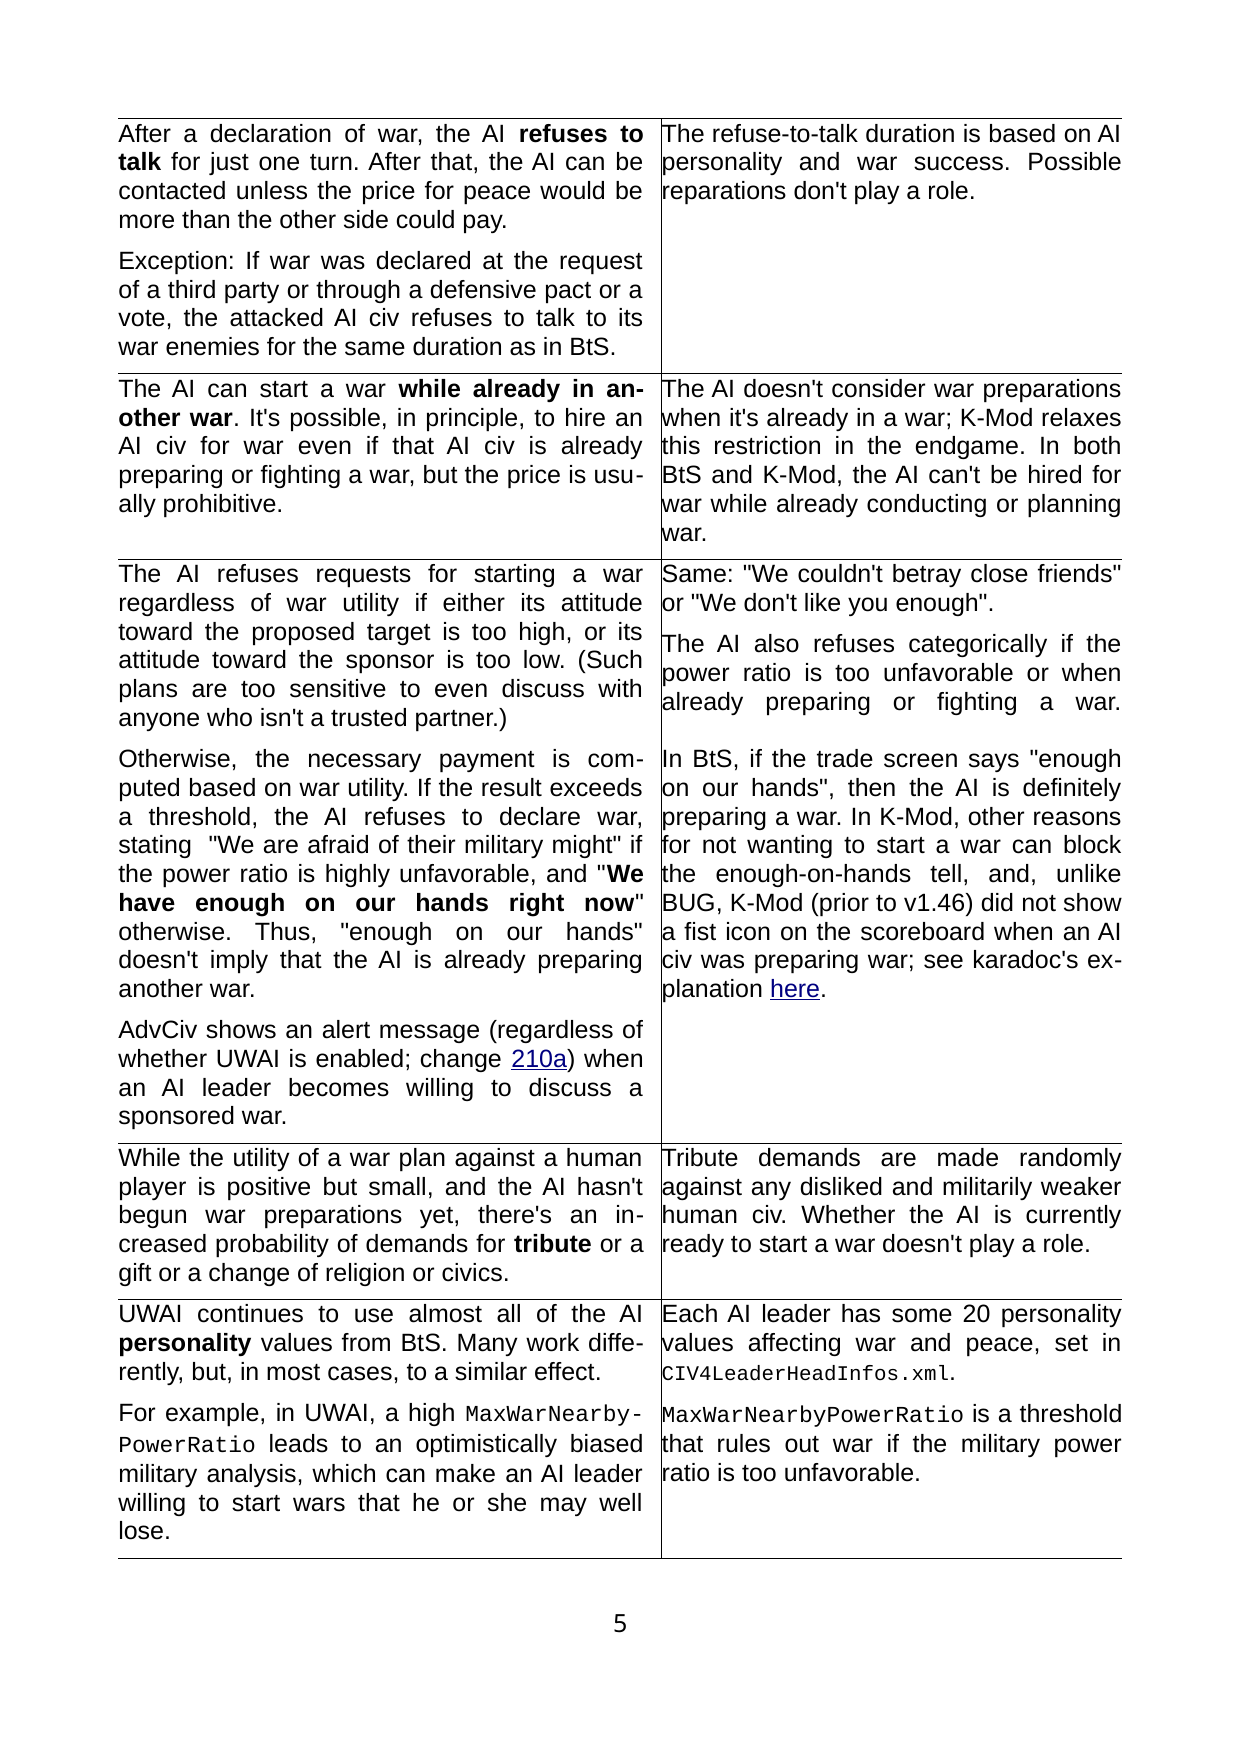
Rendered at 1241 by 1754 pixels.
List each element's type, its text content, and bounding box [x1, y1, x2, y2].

table_cell The AI doesn't consider war preparations when it's already in a war; K-Mod relaxes this restriction in the endgame. In both BtS and K-Mod, the AI can't be hired for war while already conducting or planning war. [662, 374, 1122, 559]
table_cell The AI can start a war while already in an­other war. It's possible, in principle, to hire an AI civ for war even if that AI civ is already preparing or fighting a war, but the price is usu­ally prohibitive. [118, 374, 661, 559]
table_cell UWAI continues to use almost all of the AI personality values from BtS. Many work diffe­rently, but, in most cases, to a similar effect. For example, in UWAI, a high MaxWarNearby­PowerRatio leads to an optimistically biased military analysis, which can make an AI leader willing to start wars that he or she may well lose. [118, 1300, 661, 1558]
table_cell After a declaration of war, the AI refuses to talk for just one turn. After that, the AI can be contacted unless the price for peace would be more than the other side could pay. Exception: If war was declared at the request of a third party or through a defensive pact or a vote, the attacked AI civ refuses to talk to its war enemies for the same duration as in BtS. [118, 119, 661, 373]
table_cell The refuse-to-talk duration is based on AI personality and war success. Possible reparations don't play a role. [662, 119, 1122, 373]
table_cell Same: "We couldn't betray close friends" or "We don't like you enough". The AI also refuses categorically if the power ratio is too unfavorable or when already preparing or fighting a war. In BtS, if the trade screen says "enough on our hands", then the AI is definitely preparing a war. In K-Mod, other reasons for not wanting to start a war can block the enough-on-hands tell, and, unlike BUG, K-Mod (prior to v1.46) did not show a fist icon on the scoreboard when an AI civ was preparing war; see karadoc's ex­planation here. [662, 560, 1122, 1142]
table_cell Tribute demands are made randomly against any disliked and militarily weaker human civ. Whether the AI is currently ready to start a war doesn't play a role. [662, 1144, 1122, 1299]
table_cell Each AI leader has some 20 personality values affecting war and peace, set in CIV4LeaderHeadInfos.xml. MaxWarNearbyPowerRatio is a threshold that rules out war if the military power ratio is too unfavorable. [662, 1300, 1122, 1558]
table_cell The AI refuses requests for starting a war regardless of war utility if either its attitude toward the proposed target is too high, or its attitude toward the sponsor is too low. (Such plans are too sensitive to even discuss with anyone who isn't a trusted partner.) Otherwise, the necessary payment is com­puted based on war utility. If the result exceeds a threshold, the AI refuses to declare war, stating "We are afraid of their military might" if the power ratio is highly unfavorable, and "We have enough on our hands right now" otherwise. Thus, "enough on our hands" doesn't imply that the AI is already preparing another war. AdvCiv shows an alert message (regardless of whether UWAI is enabled; change 210a) when an AI leader becomes willing to discuss a sponsored war. [118, 560, 661, 1142]
table_cell While the utility of a war plan against a human player is positive but small, and the AI hasn't begun war preparations yet, there's an in­creased probability of demands for tribute or a gift or a change of religion or civics. [118, 1144, 661, 1299]
